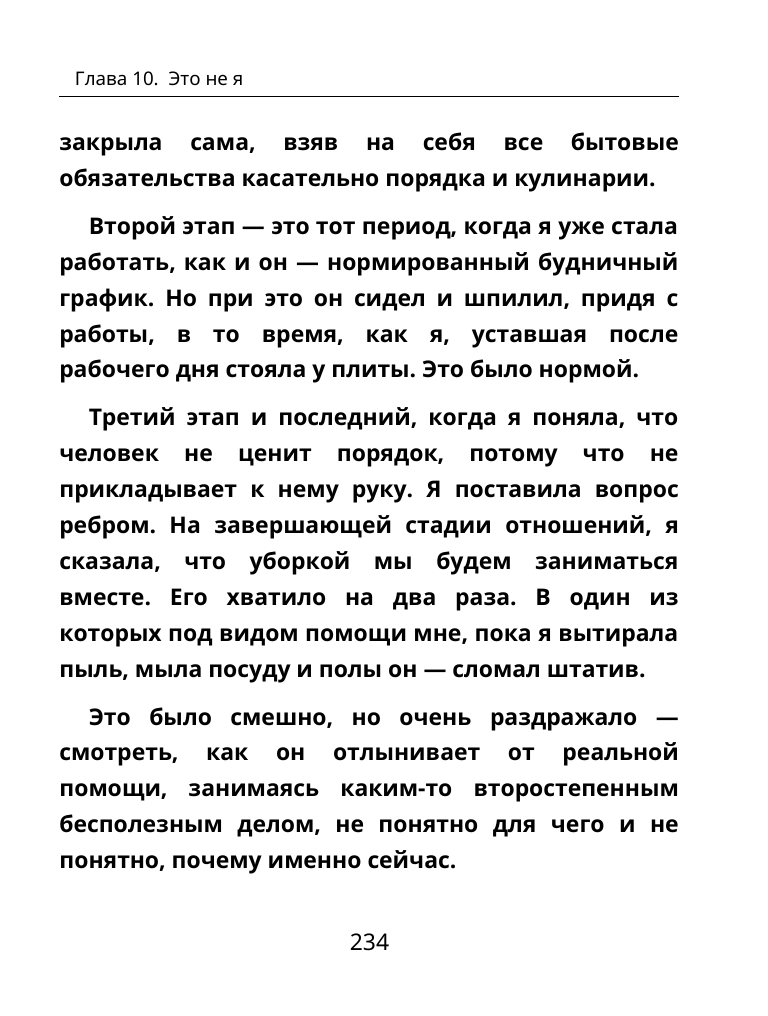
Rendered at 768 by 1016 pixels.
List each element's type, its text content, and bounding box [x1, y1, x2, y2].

text Третий этап и последний, когда я поняла, что человек не ценит порядок, потому что не прикладывает к нему руку. Я поставила вопрос ребром. На завершающей стадии отношений, я сказала, что уборкой мы будем заниматься вместе. Его хватило на два раза. В один из которых под видом помощи мне, пока я вытирала пыль, мыла посуду и полы он — сломал штатив. [59, 401, 679, 684]
text закрыла сама, взяв на себя все бытовые обязательства касательно порядка и кулинарии. [59, 126, 679, 193]
text Это было смешно, но очень раздражало — смотреть, как он отлынивает от реальной помощи, занимаясь каким-то второстепенным бесполезным делом, не понятно для чего и не понятно, почему именно сейчас. [59, 700, 679, 875]
text Второй этап — это тот период, когда я уже стала работать, как и он — нормированный будничный график. Но при это он сидел и шпилил, придя с работы, в то время, как я, уставшая после рабочего дня стояла у плиты. Это было нормой. [59, 210, 679, 385]
